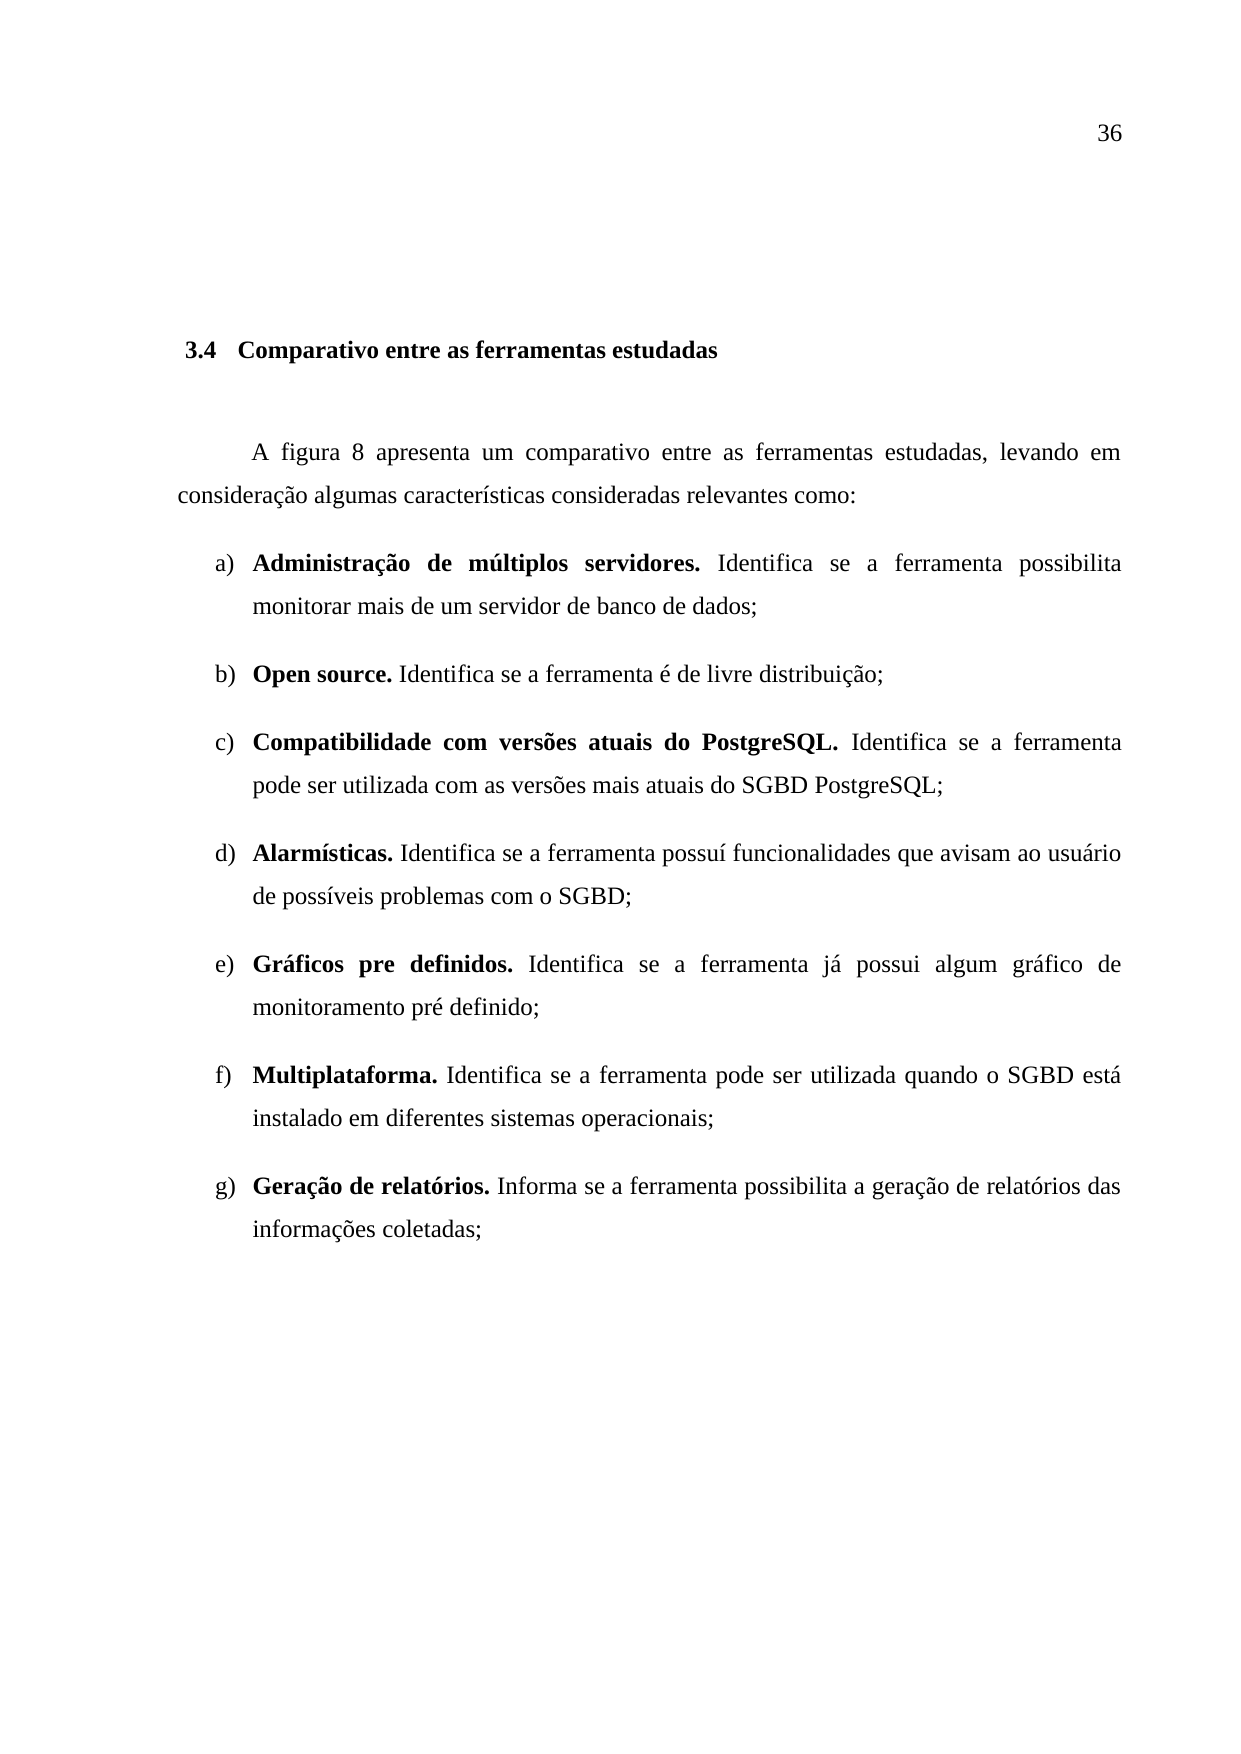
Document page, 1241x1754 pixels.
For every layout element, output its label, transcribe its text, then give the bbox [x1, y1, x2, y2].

list Compatibilidade com versões atuais do PostgreSQL. Identifica se a ferramenta pode ser utilizada com as versões mais atuais do SGBD PostgreSQL; [215, 727, 1122, 799]
list Alarmísticas. Identifica se a ferramenta possuí funcionalidades que avisam ao usuário de possíveis problemas com o SGBD; [215, 838, 1122, 910]
list Multiplataforma. Identifica se a ferramenta pode ser utilizada quando o SGBD está instalado em diferentes sistemas operacionais; [215, 1060, 1122, 1132]
list Open source. Identifica se a ferramenta é de livre distribuição; [215, 659, 1122, 688]
list Administração de múltiplos servidores. Identifica se a ferramenta possibilita monitorar mais de um servidor de banco de dados; [215, 548, 1122, 620]
text A figura 8 apresenta um comparativo entre as ferramentas estudadas, levando em consideração algumas características consideradas relevantes como: [177, 437, 1122, 509]
list Gráficos pre definidos. Identifica se a ferramenta já possui algum gráfico de monitoramento pré definido; [215, 949, 1122, 1021]
list Geração de relatórios. Informa se a ferramenta possibilita a geração de relatórios das informações coletadas; [215, 1171, 1122, 1243]
list Comparativo entre as ferramentas estudadas [185, 335, 1122, 364]
